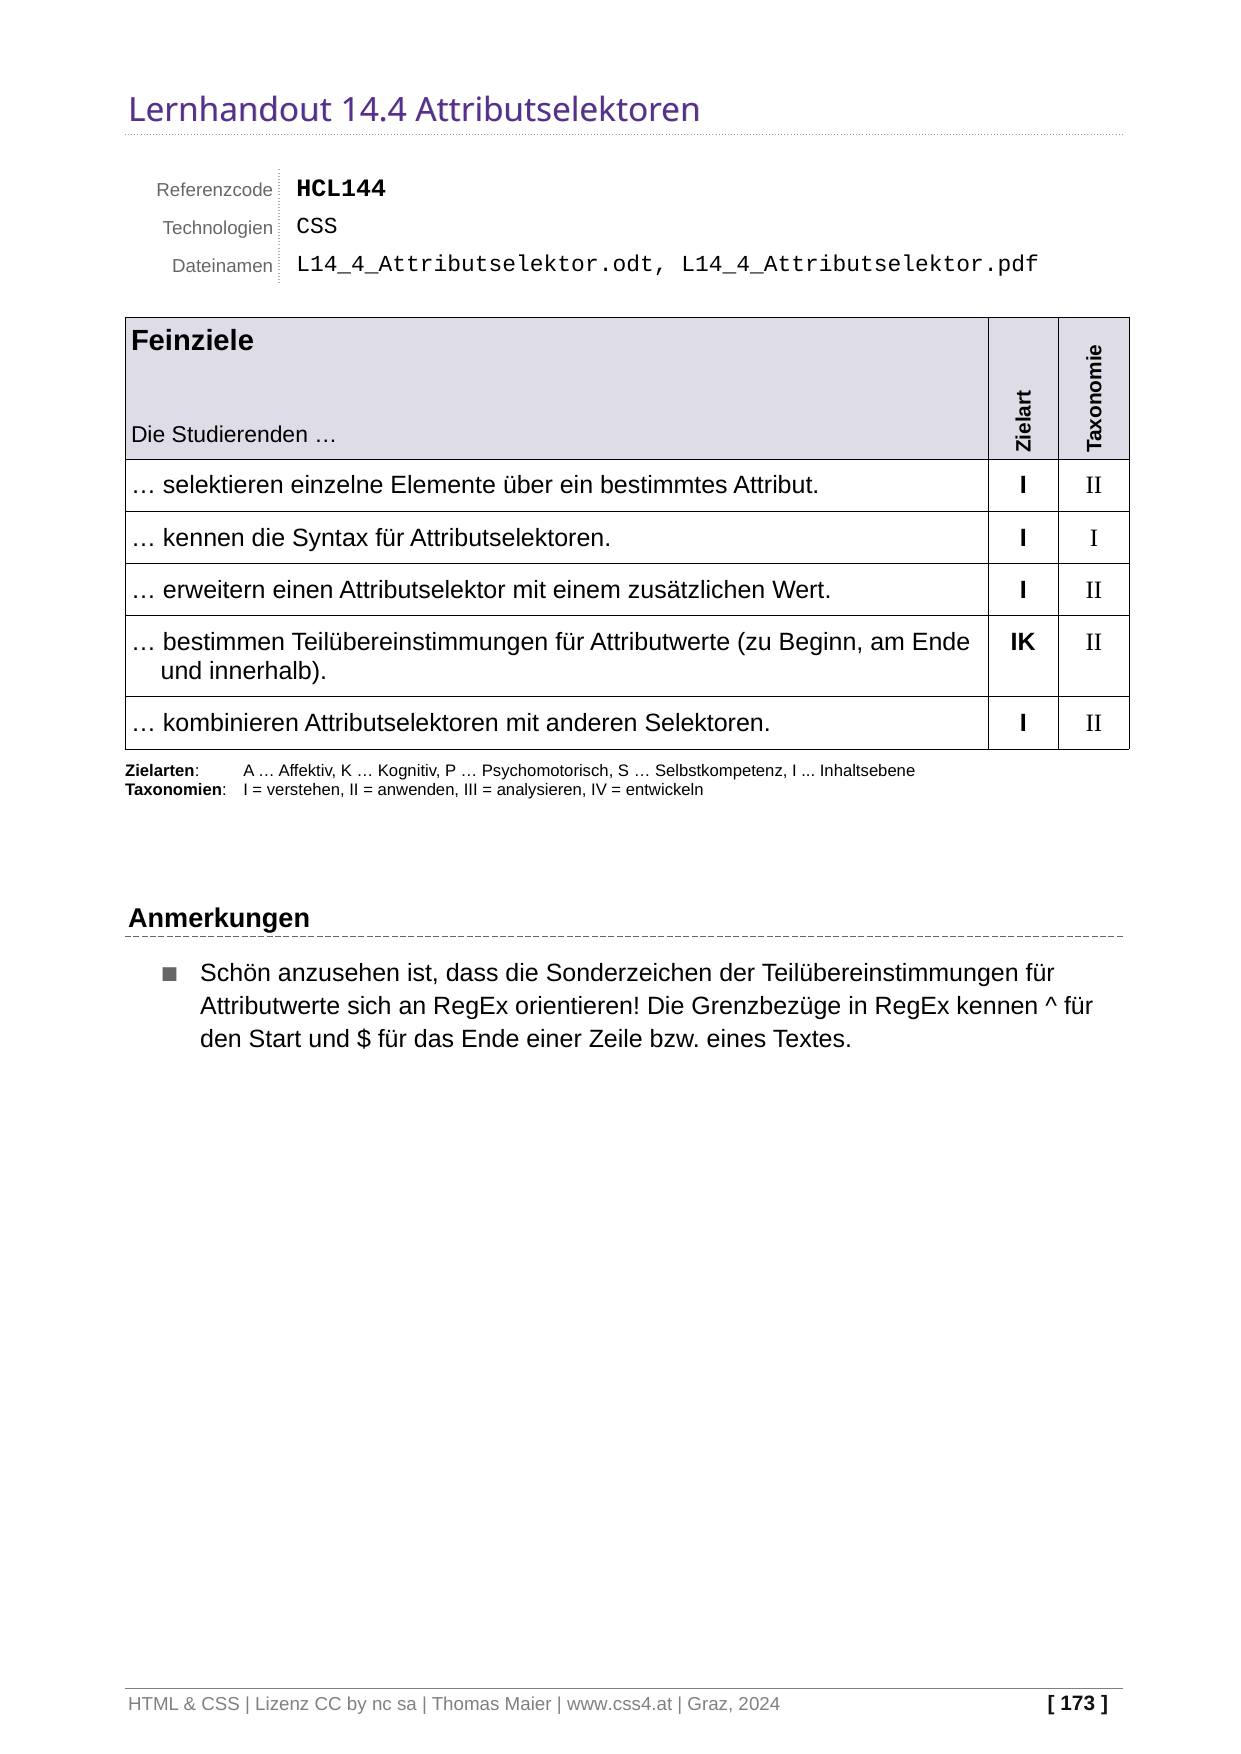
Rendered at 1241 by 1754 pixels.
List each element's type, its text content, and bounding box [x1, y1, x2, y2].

table_cell I [989, 697, 1058, 748]
table_cell II [1059, 616, 1129, 696]
table_cell … selektieren einzelne Elemente über ein bestimmtes Attribut. [126, 460, 988, 511]
table_cell II [1059, 697, 1129, 748]
table_header Zielart [989, 318, 1058, 459]
table_cell IK [989, 616, 1058, 696]
text Zielarten: A … Affektiv, K … Kognitiv, P … Psychomotorisch, S … Selbstkompetenz, I ... Inhaltsebene Taxonomien: I = verstehen, II = anwenden, III = analysieren, IV = entwickeln [125, 761, 1123, 799]
table_cell CSS [279, 209, 1129, 247]
subtitle Lernhandout 14.4 Attributselektoren [125, 83, 1123, 134]
table_cell II [1059, 460, 1129, 511]
table_header Feinziele Die Studierenden … [126, 318, 988, 459]
table_cell … kombinieren Attributselektoren mit anderen Selektoren. [126, 697, 988, 748]
table_cell I [989, 512, 1058, 563]
table_cell … bestimmen Teilübereinstimmungen für Attributwerte (zu Beginn, am Ende und innerhalb). [126, 616, 988, 696]
table_cell II [1059, 564, 1129, 615]
table_header Taxonomie [1059, 318, 1129, 459]
table_cell Dateinamen [125, 247, 278, 284]
table_cell I [989, 564, 1058, 615]
table_header Referenzcode [125, 169, 278, 209]
table_cell … erweitern einen Attributselektor mit einem zusätzlichen Wert. [126, 564, 988, 615]
table_cell I [989, 460, 1058, 511]
list Schön anzusehen ist, dass die Sonderzeichen der Teilübereinstimmungen für Attributwerte sich an RegEx orientieren! Die Grenzbezüge in RegEx kennen ^ für den Start und $ für das Ende einer Zeile bzw. eines Textes. [162, 958, 1123, 1053]
table_cell Technologien [125, 209, 278, 247]
table_cell … kennen die Syntax für Attributselektoren. [126, 512, 988, 563]
text Anmerkungen [125, 899, 1123, 936]
table_header HCL144 [279, 169, 1129, 209]
table_cell I [1059, 512, 1129, 563]
table_cell L14_4_Attributselektor.odt, L14_4_Attributselektor.pdf [279, 247, 1129, 284]
